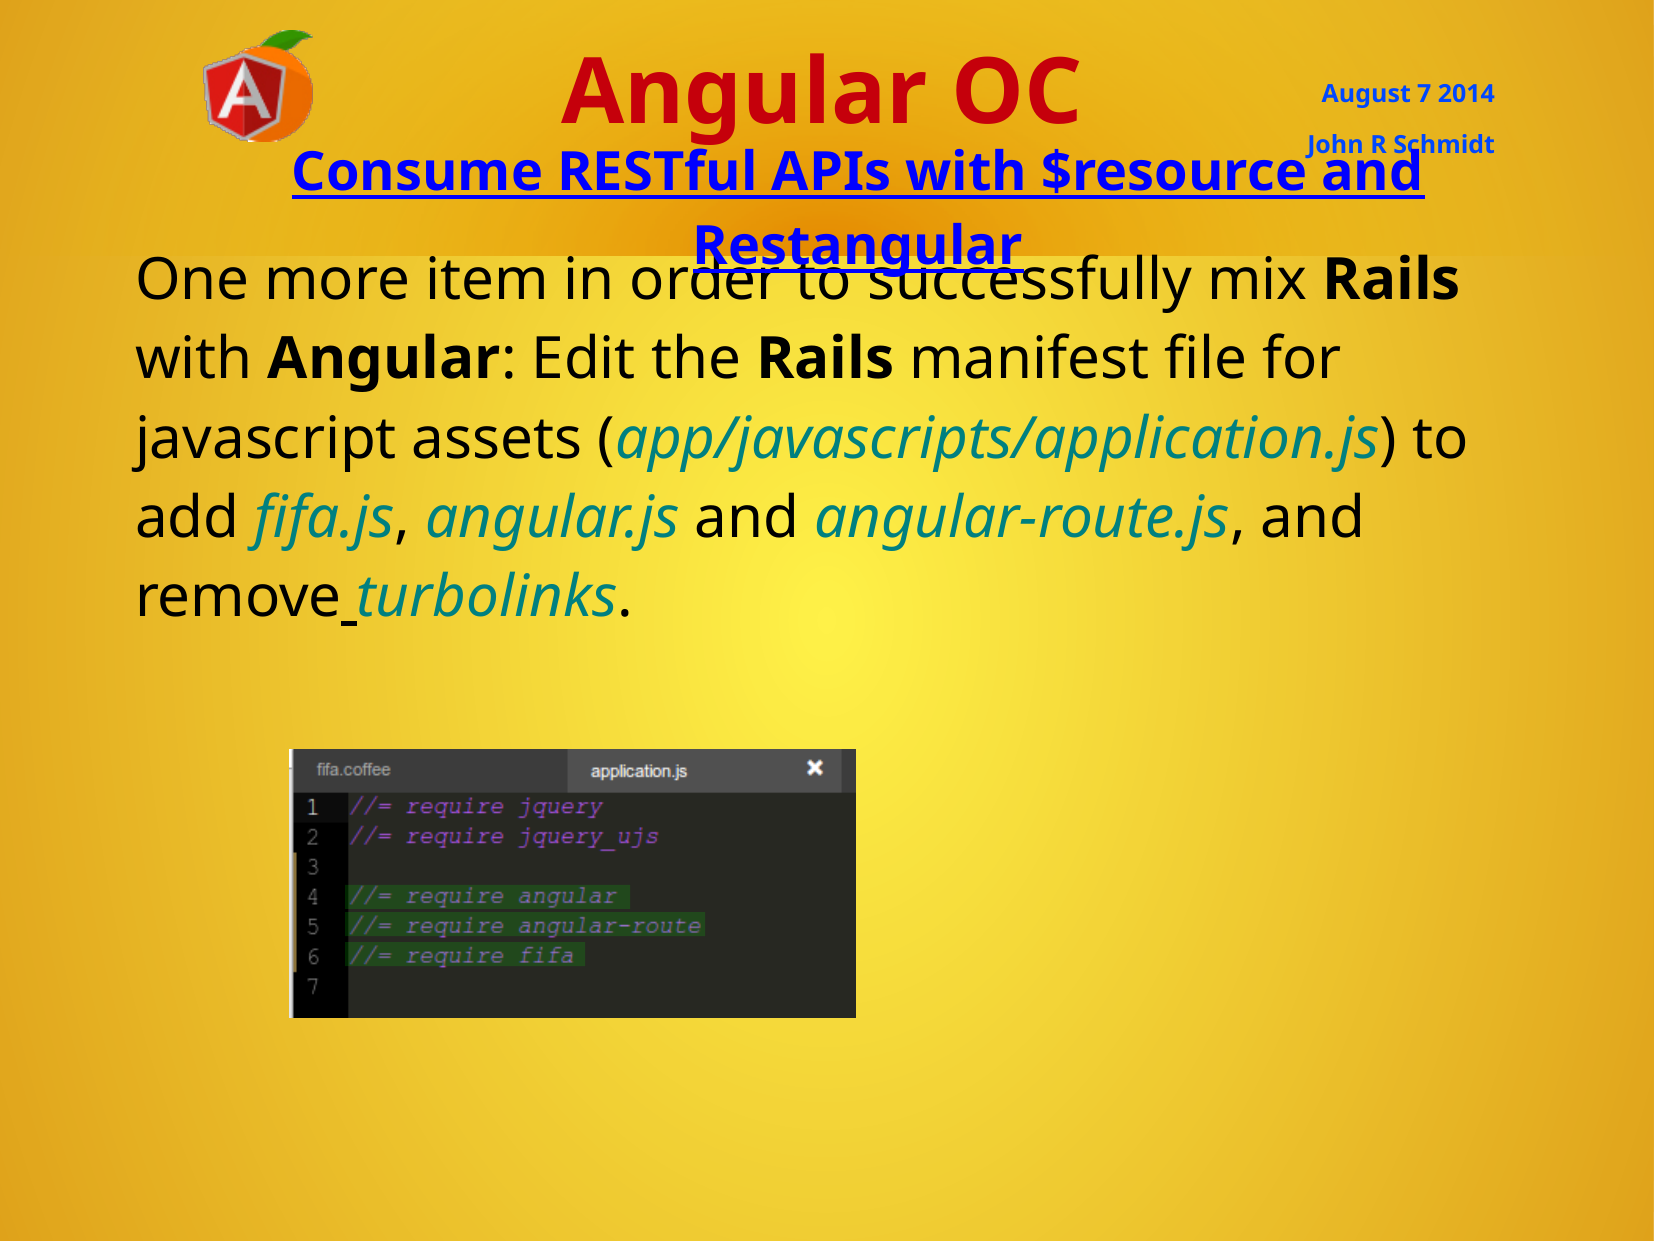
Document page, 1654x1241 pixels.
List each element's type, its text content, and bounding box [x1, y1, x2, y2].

text_box Consume RESTful APIs with $resource and Restangular [150, 175, 1567, 239]
text_box August 7 2014 John R Schmidt [1260, 51, 1510, 172]
picture [289, 749, 856, 1018]
picture [202, 30, 316, 142]
title Angular OC [560, 34, 1086, 142]
subtitle One more item in order to successfully mix Rails with Angular: Edit the Rails manifest file for javascript assets (app/javascripts/application.js) to add fifa.js, angular.js and angular-route.js, and remove turbolinks. [135, 266, 1564, 605]
